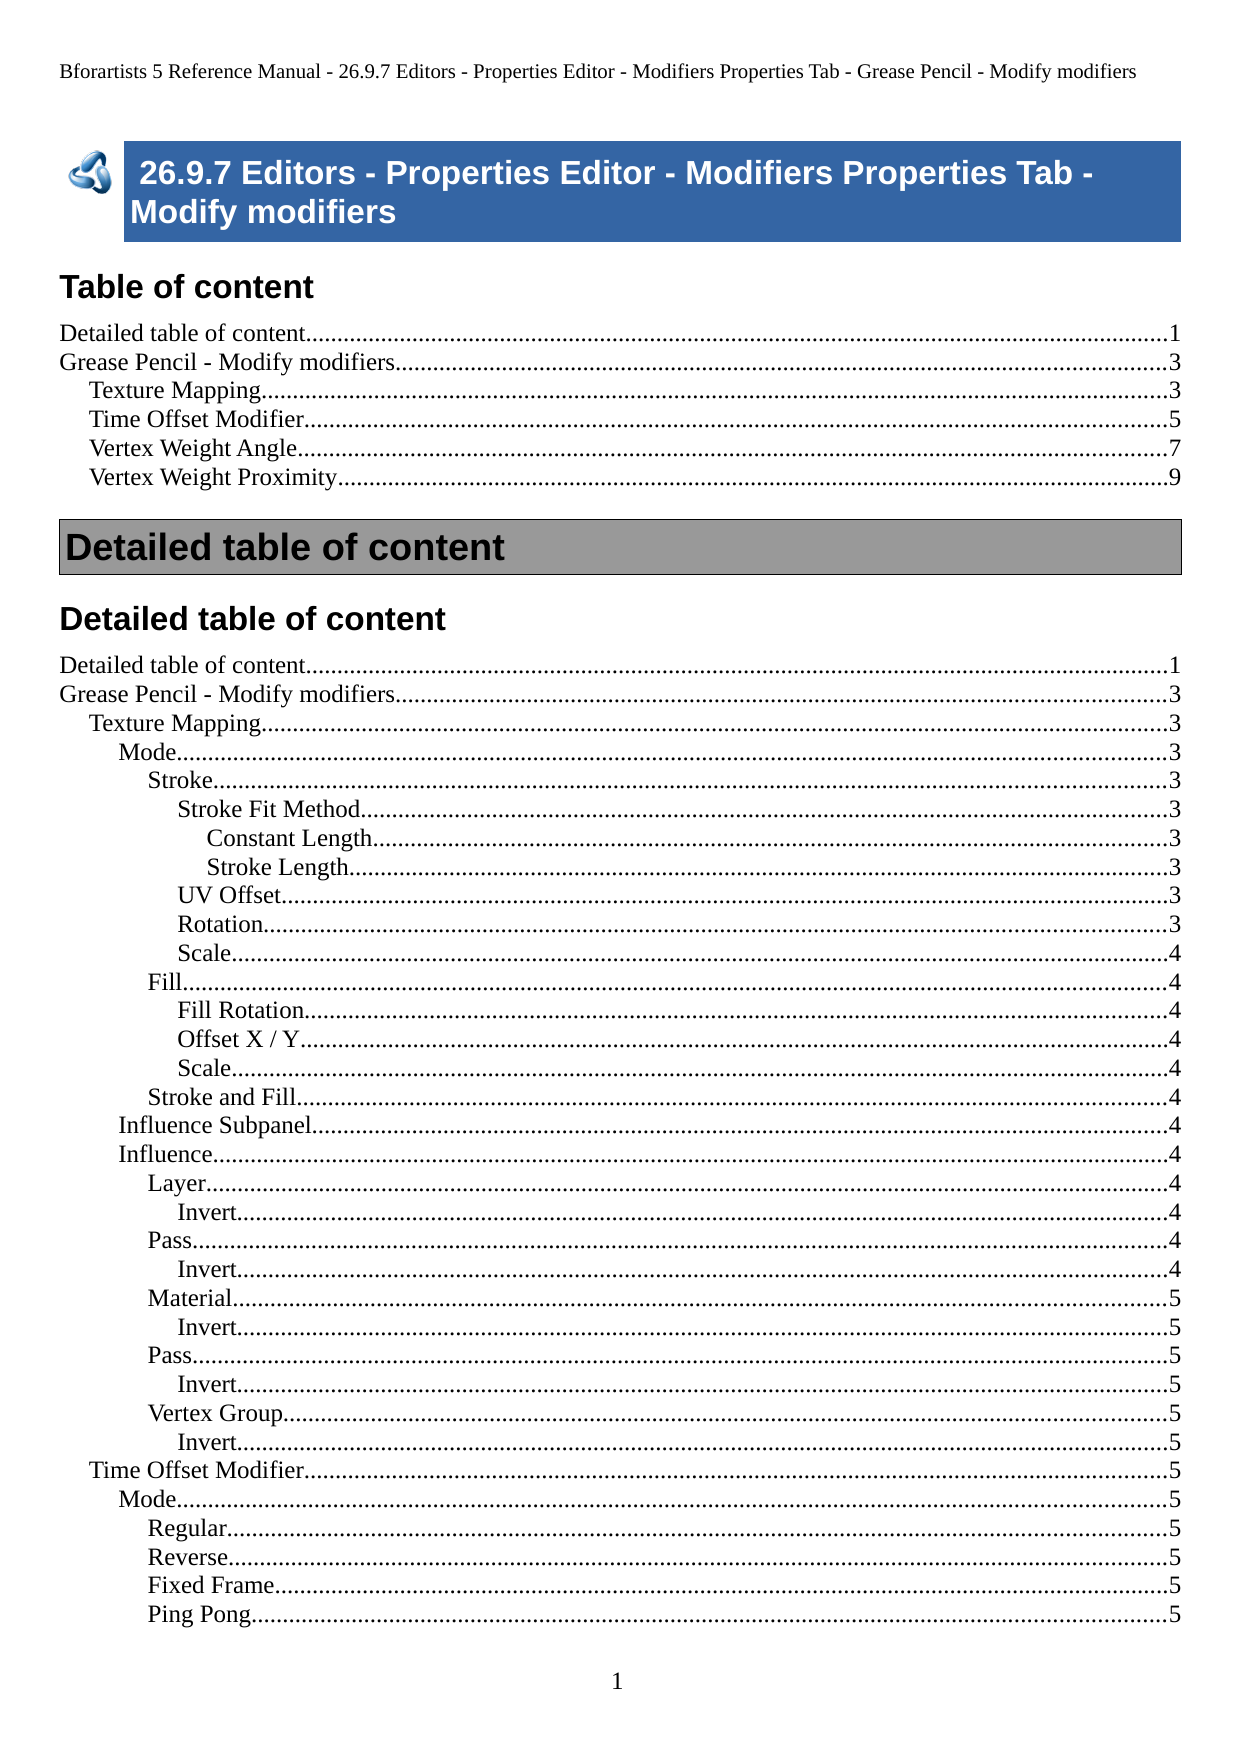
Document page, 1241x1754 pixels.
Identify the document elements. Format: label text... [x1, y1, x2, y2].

text Scale 4 [177, 938, 1181, 967]
table_header Detailed table of content [60, 520, 1181, 574]
text Influence 4 [118, 1139, 1181, 1168]
text Invert 4 [177, 1197, 1181, 1225]
text Reverse 5 [147, 1542, 1181, 1570]
text Fixed Frame 5 [147, 1570, 1181, 1599]
picture [65, 147, 114, 197]
text Grease Pencil - Modify modifiers 3 [59, 679, 1181, 708]
text Rotation 3 [177, 909, 1181, 938]
text Fill Rotation 4 [177, 995, 1181, 1024]
text Material 5 [147, 1283, 1181, 1312]
text Texture Mapping 3 [88, 708, 1181, 737]
text Ping Pong 5 [147, 1599, 1181, 1628]
text Vertex Weight Angle 7 [88, 433, 1181, 462]
text Invert 4 [177, 1254, 1181, 1283]
text Stroke Length 3 [206, 852, 1181, 880]
text Offset X / Y 4 [177, 1024, 1181, 1053]
text Scale 4 [177, 1053, 1181, 1082]
text Time Offset Modifier 5 [88, 404, 1181, 433]
text Constant Length 3 [206, 823, 1181, 852]
text Grease Pencil - Modify modifiers 3 [59, 347, 1181, 375]
subtitle Table of content [59, 267, 1181, 305]
subtitle Detailed table of content [59, 599, 1181, 638]
table_header [59, 141, 124, 242]
text Invert 5 [177, 1427, 1181, 1455]
text Pass 4 [147, 1225, 1181, 1254]
text Time Offset Modifier 5 [88, 1455, 1181, 1484]
text Vertex Weight Proximity 9 [88, 462, 1181, 490]
text UV Offset 3 [177, 880, 1181, 909]
text Vertex Group 5 [147, 1398, 1181, 1427]
text Detailed table of content 1 [59, 650, 1181, 679]
text Stroke 3 [147, 765, 1181, 794]
text Layer 4 [147, 1168, 1181, 1197]
text Invert 5 [177, 1312, 1181, 1340]
text Pass 5 [147, 1340, 1181, 1369]
text Stroke and Fill 4 [147, 1082, 1181, 1110]
text Stroke Fit Method 3 [177, 794, 1181, 823]
text Invert 5 [177, 1369, 1181, 1398]
text Influence Subpanel 4 [118, 1110, 1181, 1139]
table_header 26.9.7 Editors - Properties Editor - Modifiers Properties Tab - Modify modifiers [124, 141, 1181, 242]
text Fill 4 [147, 967, 1181, 995]
text Detailed table of content 1 [59, 318, 1181, 347]
text Mode 3 [118, 737, 1181, 765]
text Mode 5 [118, 1484, 1181, 1513]
text Regular 5 [147, 1513, 1181, 1542]
text Texture Mapping 3 [88, 375, 1181, 404]
